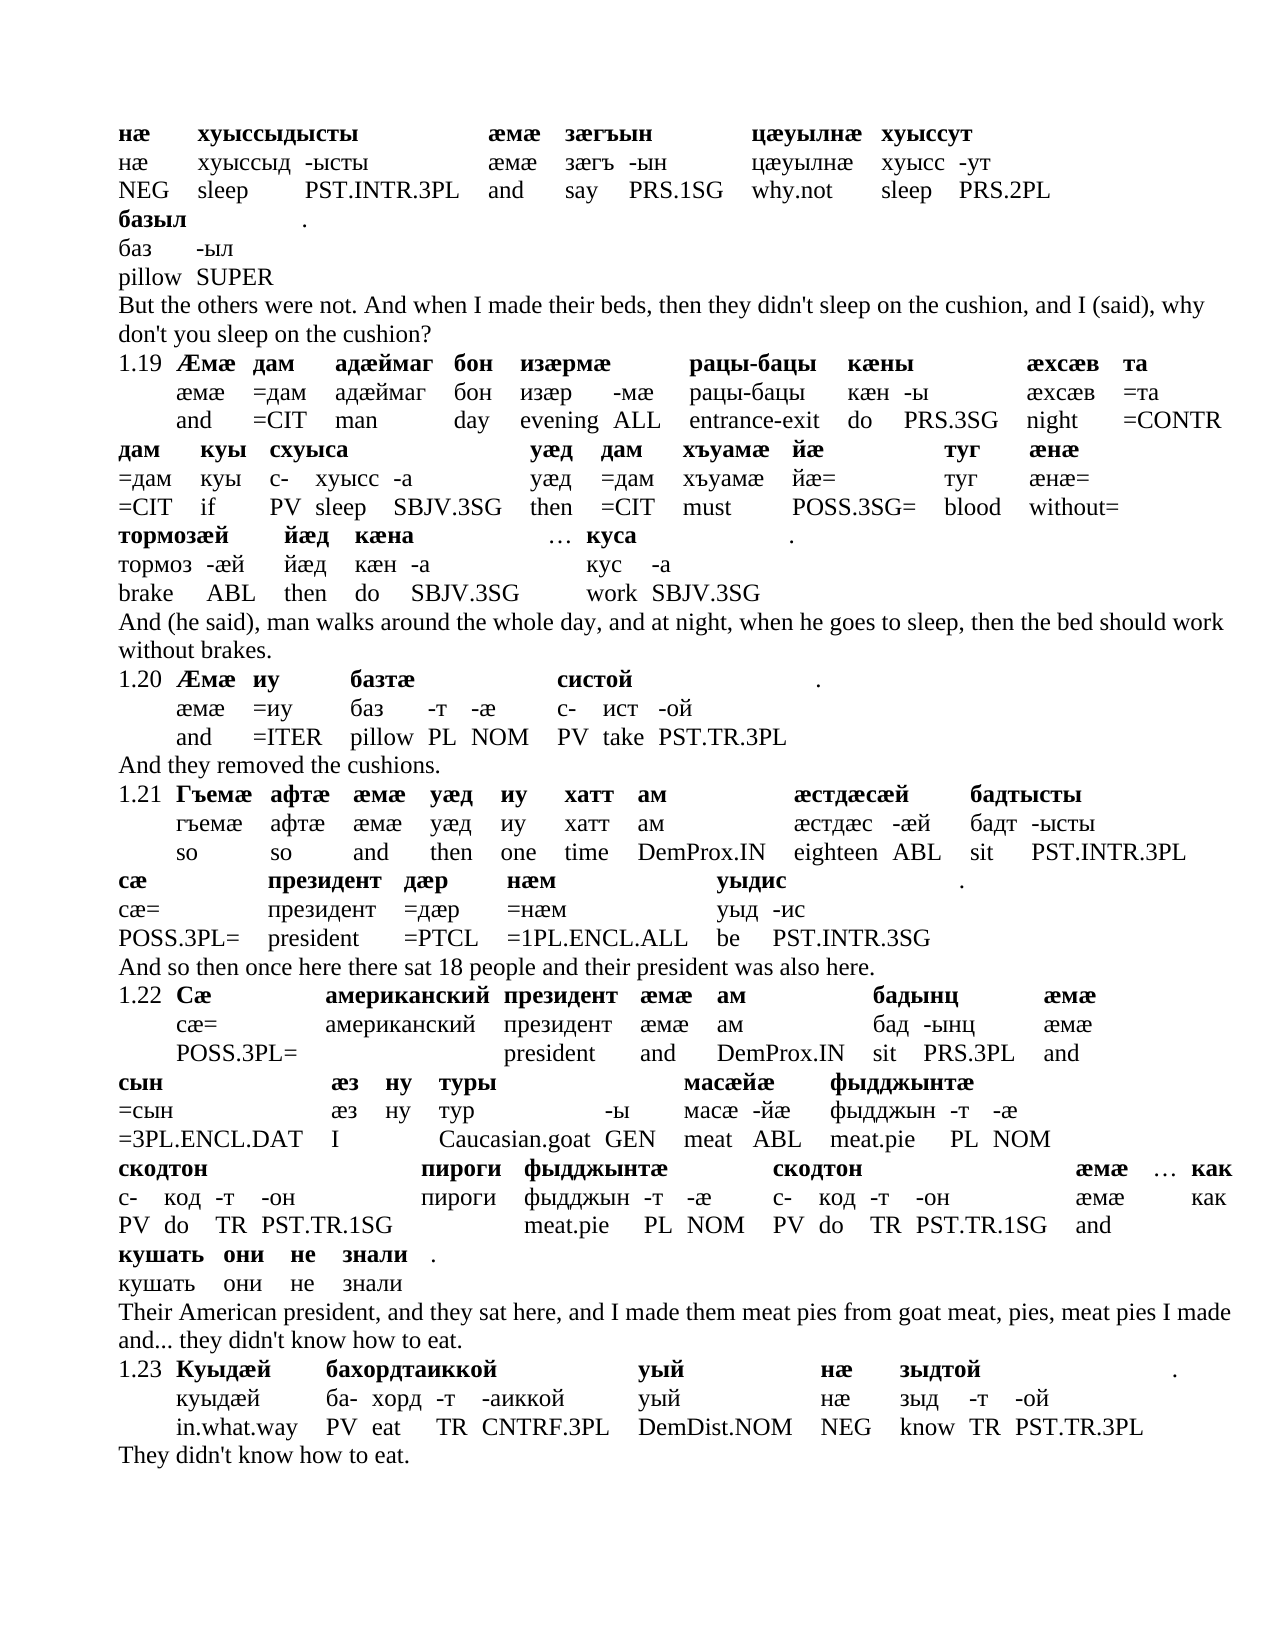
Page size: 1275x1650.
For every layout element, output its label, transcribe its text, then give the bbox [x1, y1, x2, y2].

text in.what.way [176, 1412, 298, 1441]
text с- [557, 693, 589, 722]
text if [200, 492, 242, 521]
text work [586, 578, 638, 607]
text Гъемæ [176, 779, 256, 808]
text адæймаг [335, 377, 426, 406]
text They didn't know how to eat. [118, 1441, 1249, 1469]
text хъуамæ [683, 463, 764, 492]
text æмæ [1075, 1153, 1138, 1182]
text æмæ [488, 118, 551, 147]
text then [284, 578, 327, 607]
text Their American president, and they sat here, and I made them meat pies from goat meat, pies, meat pies I made and... they didn't know how to eat. [118, 1297, 1249, 1354]
text sleep [881, 176, 945, 204]
text TR [436, 1412, 468, 1441]
text дам [253, 348, 321, 377]
text тур [439, 1096, 591, 1124]
text сын [118, 1067, 317, 1096]
text POSS.3SG= [792, 492, 917, 521]
text как [1191, 1153, 1240, 1182]
text дам [601, 434, 669, 463]
text =CIT [118, 492, 173, 521]
text SBJV.3SG [651, 578, 761, 607]
text они [223, 1268, 262, 1297]
text рацы-бацы [689, 348, 834, 377]
text американский [325, 981, 490, 1009]
text say [565, 176, 615, 204]
text PV [773, 1211, 805, 1239]
text уый [638, 1383, 793, 1412]
text meat.pie [524, 1211, 630, 1239]
text туры [439, 1067, 670, 1096]
text PV [269, 492, 301, 521]
text æстдæсæй [793, 779, 956, 808]
text уæд [430, 779, 487, 808]
text уый [638, 1354, 807, 1383]
text афтæ [270, 808, 325, 837]
text код [818, 1182, 856, 1211]
text -а [651, 549, 761, 578]
text DemProx.IN [717, 1038, 845, 1067]
text æмæ [176, 693, 225, 722]
text æмæ [1075, 1182, 1124, 1211]
text -ы [604, 1096, 656, 1124]
text иу [500, 779, 551, 808]
text -ыл [196, 233, 274, 262]
text =дам [601, 463, 655, 492]
text sleep [315, 492, 379, 521]
text туг [944, 434, 1015, 463]
text -т [969, 1383, 1001, 1412]
text man [335, 406, 426, 434]
text цæуылнæ [751, 147, 853, 176]
text сæ= [176, 1009, 298, 1038]
text =нæм [507, 894, 689, 923]
text =CIT [601, 492, 655, 521]
text -ис [772, 894, 931, 923]
text PL [428, 722, 457, 751]
text как [1191, 1182, 1227, 1211]
text -ысты [304, 147, 460, 176]
text нæ [118, 147, 169, 176]
text бон [453, 377, 492, 406]
text PST.INTR.3PL [304, 176, 460, 204]
text =3PL.ENCL.DAT [118, 1124, 303, 1153]
text ист [603, 693, 644, 722]
text do [354, 578, 397, 607]
text PST.TR.3PL [658, 722, 787, 751]
text куыдæй [176, 1383, 298, 1412]
text баз [118, 233, 182, 262]
text . [815, 664, 836, 693]
text brake [118, 578, 192, 607]
text с- [269, 463, 301, 492]
text хуыссыдысты [197, 118, 474, 147]
text SBJV.3SG [393, 492, 502, 521]
text 1.23 [118, 1354, 162, 1383]
text do [164, 1211, 201, 1239]
text CNTRF.3PL [482, 1412, 610, 1441]
text -т [436, 1383, 468, 1412]
text дæр [404, 866, 493, 894]
text -ын [628, 147, 724, 176]
text уыдис [716, 866, 945, 894]
text be [716, 923, 759, 952]
text кæна [354, 521, 534, 549]
text систой [557, 664, 801, 693]
text фыдджынтæ [830, 1067, 1065, 1096]
text æмæ [353, 808, 402, 837]
text 1.20 [118, 664, 162, 693]
text -æ [471, 693, 529, 722]
text and [640, 1038, 689, 1067]
text sleep [197, 176, 291, 204]
text бон [453, 348, 506, 377]
text know [899, 1412, 955, 1441]
text кæн [847, 377, 890, 406]
text американский [325, 1009, 476, 1038]
text And so then once here there sat 18 people and their president was also here. [118, 952, 1249, 981]
text POSS.3PL= [176, 1038, 298, 1067]
text знали [342, 1239, 416, 1268]
text =CIT [253, 406, 307, 434]
text … [1152, 1153, 1177, 1182]
text не [290, 1268, 315, 1297]
text NEG [820, 1412, 872, 1441]
text ALL [613, 406, 662, 434]
text and [353, 837, 402, 866]
text PV [326, 1412, 358, 1441]
text PV [118, 1211, 150, 1239]
text изæр [520, 377, 599, 406]
text Æмæ [176, 348, 239, 377]
text . [788, 521, 809, 549]
text 1.21 [118, 779, 162, 808]
text зæгъын [565, 118, 738, 147]
text and [176, 722, 225, 751]
text нæ [820, 1383, 872, 1412]
text ам [717, 1009, 845, 1038]
text кæн [354, 549, 397, 578]
text фыдджынтæ [524, 1153, 759, 1182]
text -т [950, 1096, 979, 1124]
text рацы-бацы [689, 377, 820, 406]
text PST.INTR.3SG [772, 923, 931, 952]
text pillow [350, 722, 414, 751]
text one [500, 837, 537, 866]
text нæ [820, 1354, 886, 1383]
text йæ= [792, 463, 917, 492]
text PRS.3PL [923, 1038, 1016, 1067]
text But the others were not. And when I made their beds, then they didn't sleep on the cushion, and I (said), why don't you sleep on the cushion? [118, 291, 1249, 348]
text sit [970, 837, 1017, 866]
text сæ [118, 866, 254, 894]
text and [176, 406, 225, 434]
text PL [950, 1124, 979, 1153]
text NOM [687, 1211, 745, 1239]
text цæуылнæ [751, 118, 867, 147]
text Куыдæй [176, 1354, 312, 1383]
text meat.pie [830, 1124, 936, 1153]
text =дам [118, 463, 173, 492]
text кушать [118, 1239, 209, 1268]
text нæ [118, 118, 183, 147]
text Сæ [176, 981, 311, 1009]
text хуыссут [881, 118, 1065, 147]
text do [847, 406, 890, 434]
text скодтон [118, 1153, 407, 1182]
text -ут [959, 147, 1051, 176]
text код [164, 1182, 201, 1211]
text DemDist.NOM [638, 1412, 793, 1441]
text SUPER [196, 262, 274, 291]
text POSS.3PL= [118, 923, 240, 952]
text хуысс [315, 463, 379, 492]
text знали [342, 1268, 403, 1297]
text бахордтаиккой [326, 1354, 624, 1383]
text ABL [892, 837, 942, 866]
text and [1043, 1038, 1092, 1067]
text æз [331, 1067, 371, 1096]
text æнæ [1029, 434, 1133, 463]
text -т [644, 1182, 673, 1211]
text иу [500, 808, 537, 837]
text ам [717, 981, 859, 1009]
text æмæ [640, 1009, 689, 1038]
text -а [393, 463, 502, 492]
text do [818, 1211, 856, 1239]
text æмæ [176, 377, 225, 406]
text 1.22 [118, 981, 162, 1009]
text зыд [899, 1383, 955, 1412]
text тормоз [118, 549, 192, 578]
text -ынц [923, 1009, 1016, 1038]
text æстдæс [793, 808, 878, 837]
text пироги [421, 1153, 510, 1182]
text куса [586, 521, 774, 549]
text уæд [530, 434, 587, 463]
text PRS.3SG [903, 406, 999, 434]
text зæгъ [565, 147, 615, 176]
text президент [504, 1009, 612, 1038]
text зыдтой [899, 1354, 1158, 1383]
text ABL [206, 578, 256, 607]
text -он [916, 1182, 1048, 1211]
text туг [944, 463, 1001, 492]
text . [301, 204, 322, 233]
text Caucasian.goat [439, 1124, 591, 1153]
text then [430, 837, 473, 866]
text они [223, 1239, 276, 1268]
text And they removed the cushions. [118, 751, 1249, 779]
text -ой [1015, 1383, 1144, 1412]
text president [268, 923, 376, 952]
text гъемæ [176, 808, 243, 837]
text TR [215, 1211, 247, 1239]
text æмæ [353, 779, 416, 808]
text eighteen [793, 837, 878, 866]
text хуыссыд [197, 147, 291, 176]
text without= [1029, 492, 1119, 521]
text хатт [564, 779, 624, 808]
text NOM [993, 1124, 1051, 1153]
text хуысс [881, 147, 945, 176]
text æмæ [1043, 981, 1106, 1009]
text æз [331, 1096, 357, 1124]
text йæд [284, 549, 327, 578]
text -æй [892, 808, 942, 837]
text фыдджын [830, 1096, 936, 1124]
text -т [215, 1182, 247, 1211]
text баз [350, 693, 414, 722]
text схуыса [269, 434, 516, 463]
text иу [253, 664, 336, 693]
text take [603, 722, 644, 751]
text бадынц [873, 981, 1029, 1009]
text so [176, 837, 243, 866]
text -æ [687, 1182, 745, 1211]
text sit [873, 1038, 909, 1067]
text DemProx.IN [637, 837, 766, 866]
text GEN [604, 1124, 656, 1153]
text -ысты [1031, 808, 1187, 837]
text entrance-exit [689, 406, 820, 434]
text уыд [716, 894, 759, 923]
text дам [118, 434, 186, 463]
text æхсæв [1026, 377, 1095, 406]
text ну [385, 1096, 411, 1124]
text PST.TR.3PL [1015, 1412, 1144, 1441]
text масæйæ [684, 1067, 816, 1096]
text and [1075, 1211, 1124, 1239]
text с- [773, 1182, 805, 1211]
text адæймаг [335, 348, 440, 377]
text And (he said), man walks around the whole day, and at night, when he goes to sleep, then the bed should work without brakes. [118, 607, 1249, 664]
text ну [385, 1067, 425, 1096]
text бадт [970, 808, 1017, 837]
text PL [644, 1211, 673, 1239]
text та [1123, 348, 1236, 377]
text -он [261, 1182, 393, 1211]
text изæрмæ [520, 348, 675, 377]
text Æмæ [176, 664, 239, 693]
text æмæ [640, 981, 703, 1009]
text =дам [253, 377, 307, 406]
text кæны [847, 348, 1013, 377]
text -ы [903, 377, 999, 406]
text pillow [118, 262, 182, 291]
text =иу [253, 693, 322, 722]
text president [504, 1038, 612, 1067]
text президент [504, 981, 626, 1009]
text куы [200, 434, 256, 463]
text бад [873, 1009, 909, 1038]
text evening [520, 406, 599, 434]
text SBJV.3SG [411, 578, 520, 607]
text æмæ [488, 147, 537, 176]
text хорд [372, 1383, 422, 1412]
text =та [1123, 377, 1222, 406]
text с- [118, 1182, 150, 1211]
text масæ [684, 1096, 738, 1124]
text . [958, 866, 979, 894]
text æмæ [1043, 1009, 1092, 1038]
text PST.TR.1SG [916, 1211, 1048, 1239]
text time [564, 837, 610, 866]
text президент [268, 866, 390, 894]
text night [1026, 406, 1095, 434]
text -ой [658, 693, 787, 722]
text TR [969, 1412, 1001, 1441]
text ам [637, 808, 766, 837]
text PV [557, 722, 589, 751]
text blood [944, 492, 1001, 521]
text скодтон [773, 1153, 1062, 1182]
text бадтысты [970, 779, 1201, 808]
text куы [200, 463, 242, 492]
text PRS.1SG [628, 176, 724, 204]
text -т [428, 693, 457, 722]
text day [453, 406, 492, 434]
text æнæ= [1029, 463, 1119, 492]
text PST.TR.1SG [261, 1211, 393, 1239]
text уæд [530, 463, 573, 492]
text must [683, 492, 764, 521]
text -а [411, 549, 520, 578]
text 1.19 [118, 348, 162, 377]
text . [430, 1239, 451, 1268]
text I [331, 1124, 357, 1153]
text and [488, 176, 537, 204]
text сæ= [118, 894, 240, 923]
text NOM [471, 722, 529, 751]
text æхсæв [1026, 348, 1109, 377]
text уæд [430, 808, 473, 837]
text фыдджын [524, 1182, 630, 1211]
text =1PL.ENCL.ALL [507, 923, 689, 952]
text хатт [564, 808, 610, 837]
text базтæ [350, 664, 543, 693]
text йæ [792, 434, 930, 463]
text … [547, 521, 572, 549]
text -æй [206, 549, 256, 578]
text ам [637, 779, 780, 808]
text PST.INTR.3PL [1031, 837, 1187, 866]
text so [270, 837, 325, 866]
text -йæ [752, 1096, 802, 1124]
text пироги [421, 1182, 496, 1211]
text =дæр [404, 894, 479, 923]
text NEG [118, 176, 169, 204]
text хъуамæ [683, 434, 778, 463]
text meat [684, 1124, 738, 1153]
text ABL [752, 1124, 802, 1153]
text why.not [751, 176, 853, 204]
text кушать [118, 1268, 196, 1297]
text тормозæй [118, 521, 270, 549]
text =ITER [253, 722, 322, 751]
text =PTCL [404, 923, 479, 952]
text PRS.2PL [959, 176, 1051, 204]
text йæд [284, 521, 341, 549]
text eat [372, 1412, 422, 1441]
text then [530, 492, 573, 521]
text не [290, 1239, 328, 1268]
text TR [870, 1211, 902, 1239]
text . [1172, 1354, 1193, 1383]
text -æ [993, 1096, 1051, 1124]
text афтæ [270, 779, 339, 808]
text президент [268, 894, 376, 923]
text кус [586, 549, 638, 578]
text -т [870, 1182, 902, 1211]
text -аиккой [482, 1383, 610, 1412]
text =сын [118, 1096, 303, 1124]
text нæм [507, 866, 703, 894]
text -мæ [613, 377, 662, 406]
text базыл [118, 204, 288, 233]
text =CONTR [1123, 406, 1222, 434]
text ба- [326, 1383, 358, 1412]
